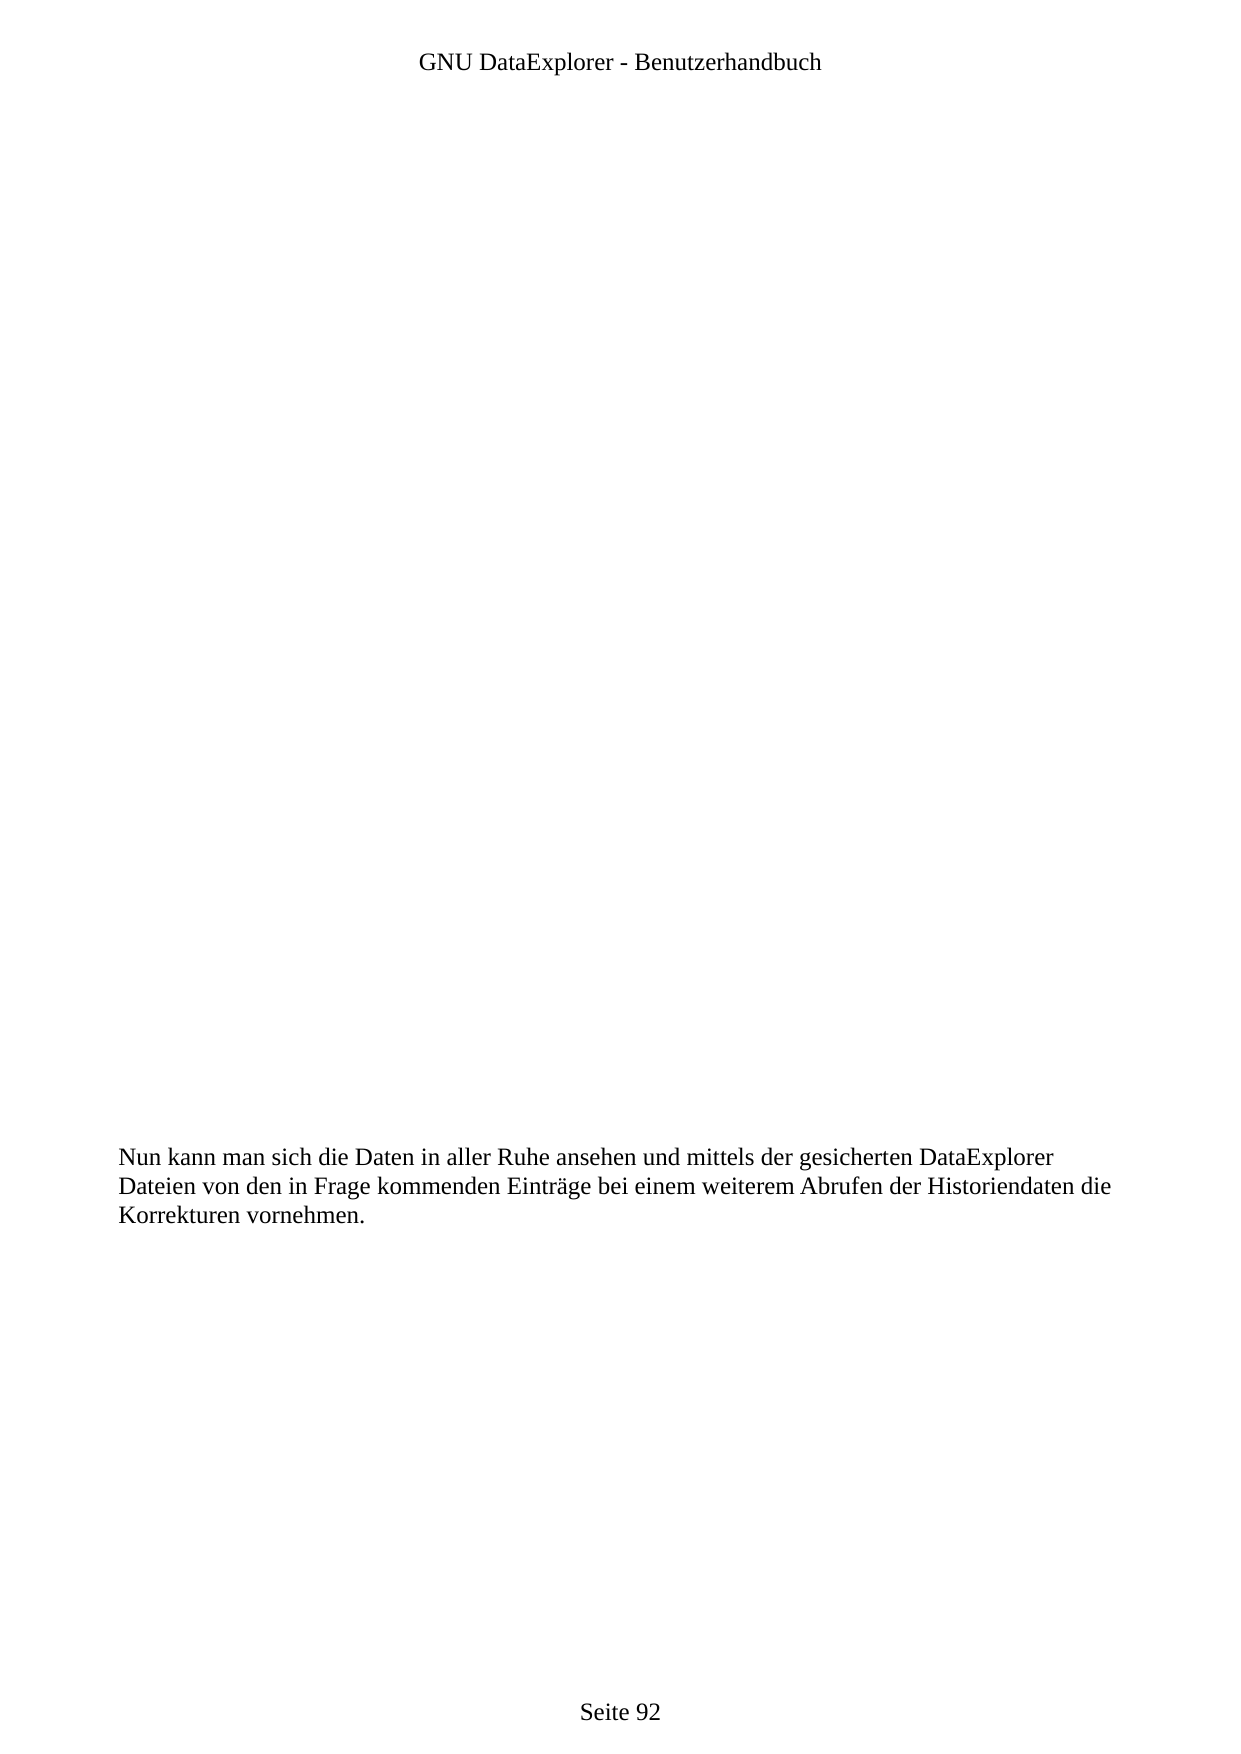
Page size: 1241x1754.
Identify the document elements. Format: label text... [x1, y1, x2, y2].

text Nun kann man sich die Daten in aller Ruhe ansehen und mittels der gesicherten DataExplorer Dateien von den in Frage kommenden Einträge bei einem weiterem Abrufen der Historiendaten die Korrekturen vornehmen. [118, 1142, 1122, 1228]
